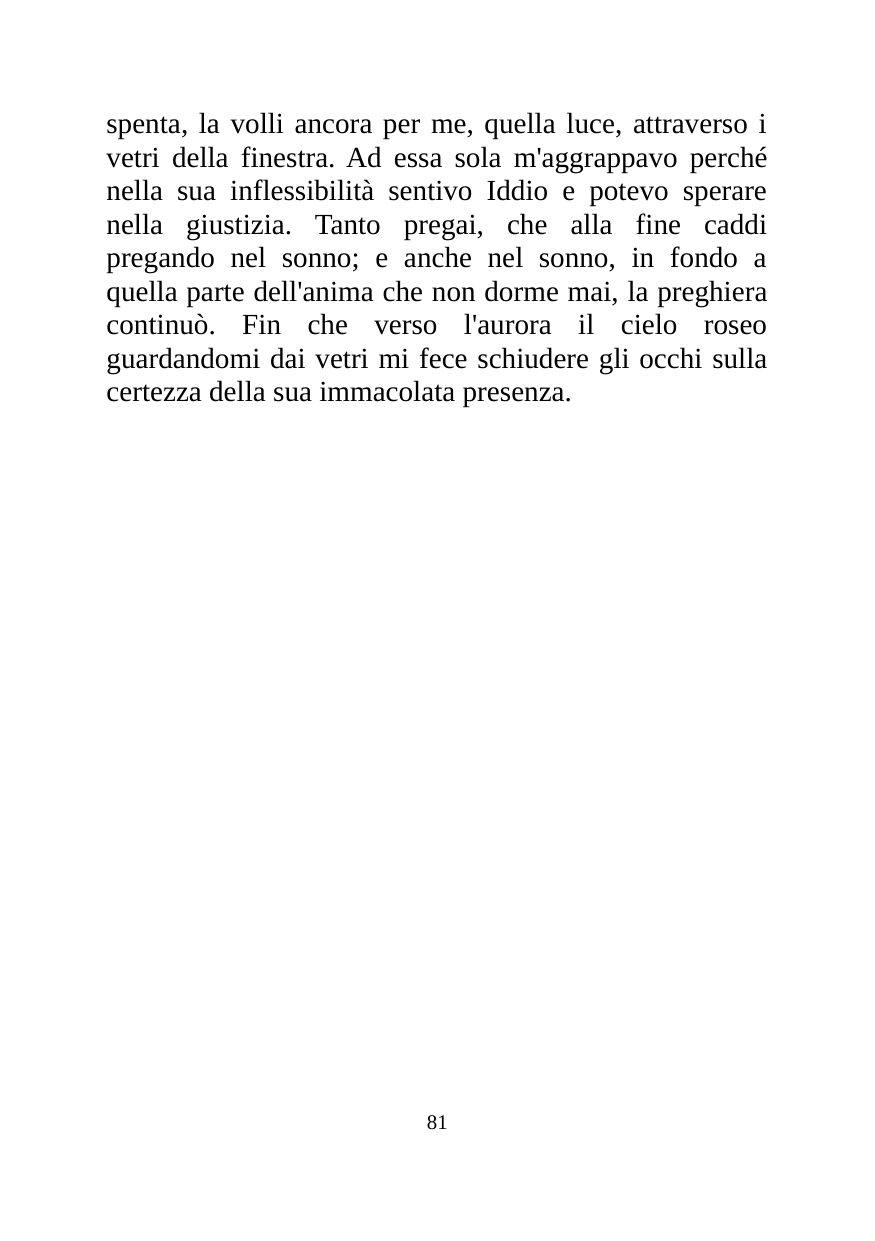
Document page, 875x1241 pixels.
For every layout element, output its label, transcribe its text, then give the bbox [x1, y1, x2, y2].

text spenta, la volli ancora per me, quella luce, attraverso i vetri della finestra. Ad essa sola m'aggrappavo perché nella sua inflessibilità sentivo Iddio e potevo sperare nella giustizia. Tanto pregai, che alla fine caddi pregando nel sonno; e anche nel sonno, in fondo a quella parte dell'anima che non dorme mai, la preghiera continuò. Fin che verso l'aurora il cielo roseo guardandomi dai vetri mi fece schiudere gli occhi sulla certezza della sua immacolata presenza. [106, 106, 768, 408]
